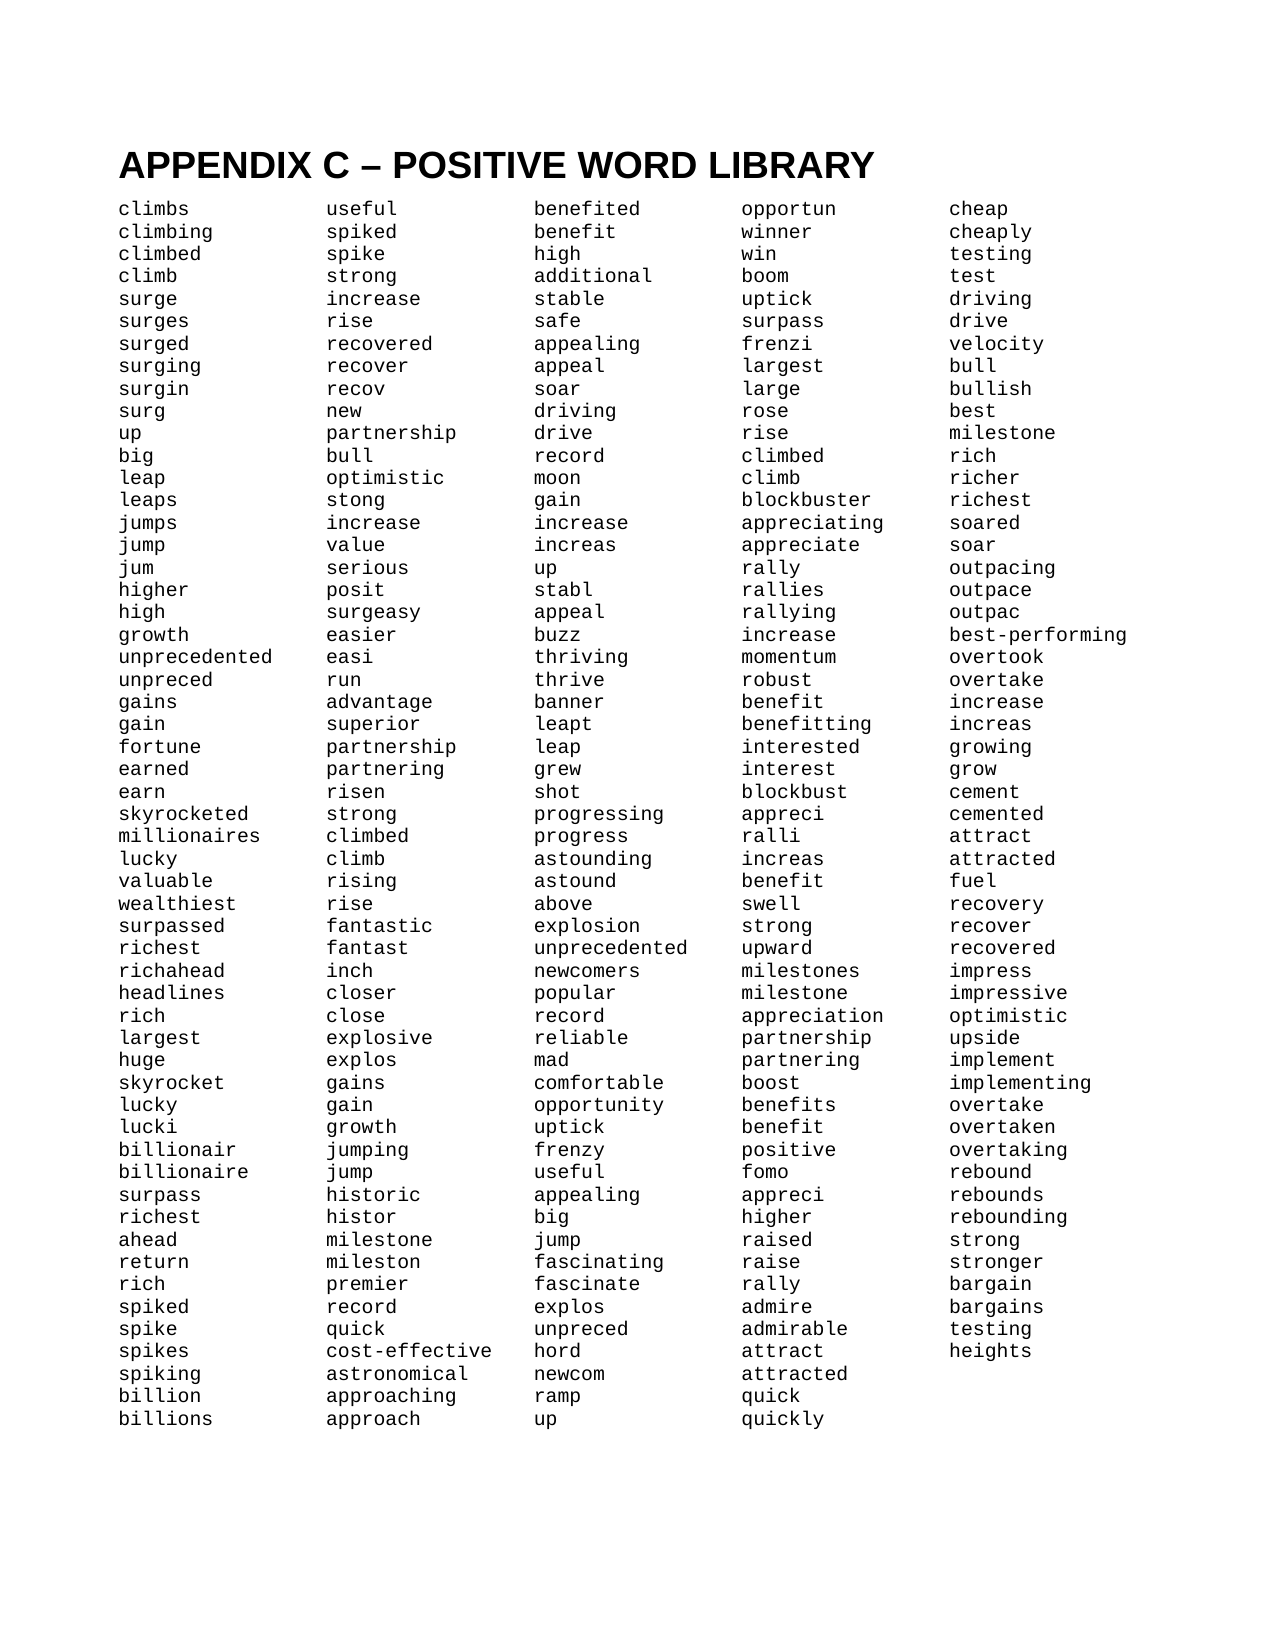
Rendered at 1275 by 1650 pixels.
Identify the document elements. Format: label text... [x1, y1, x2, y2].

text appreci [741, 1185, 949, 1207]
text milestone [949, 423, 1157, 446]
text safe [533, 311, 741, 334]
text spiking [118, 1364, 326, 1386]
text unprecedented [118, 647, 326, 669]
text climb [118, 266, 326, 289]
text strong [741, 916, 949, 938]
text unpreced [533, 1319, 741, 1341]
text return [118, 1252, 326, 1274]
text increas [741, 849, 949, 871]
text winner [741, 222, 949, 244]
text lucky [118, 1095, 326, 1117]
text rise [326, 893, 533, 916]
text surpass [741, 311, 949, 334]
text cemented [949, 804, 1157, 826]
text spikes [118, 1341, 326, 1364]
text largest [741, 356, 949, 378]
text appeal [533, 356, 741, 378]
text increas [533, 535, 741, 558]
text spike [118, 1319, 326, 1341]
text blockbust [741, 782, 949, 804]
text jumps [118, 513, 326, 535]
text admire [741, 1297, 949, 1319]
text appreciating [741, 513, 949, 535]
text astound [533, 871, 741, 893]
text gain [118, 714, 326, 737]
text overtook [949, 647, 1157, 669]
text overtaking [949, 1140, 1157, 1162]
text growth [326, 1117, 533, 1140]
text fascinating [533, 1252, 741, 1274]
text lucki [118, 1117, 326, 1140]
text robust [741, 669, 949, 692]
text increase [741, 625, 949, 647]
text jump [118, 535, 326, 558]
text interest [741, 759, 949, 782]
text spiked [118, 1297, 326, 1319]
text billions [118, 1409, 326, 1431]
text surges [118, 311, 326, 334]
text positive [741, 1140, 949, 1162]
text milestone [326, 1229, 533, 1252]
text skyrocket [118, 1073, 326, 1095]
text rose [741, 401, 949, 423]
text momentum [741, 647, 949, 669]
text new [326, 401, 533, 423]
text hord [533, 1341, 741, 1364]
text explosion [533, 916, 741, 938]
text progressing [533, 804, 741, 826]
text closer [326, 983, 533, 1006]
text recov [326, 378, 533, 401]
text record [326, 1297, 533, 1319]
text leap [533, 737, 741, 759]
text partnership [741, 1028, 949, 1050]
text win [741, 244, 949, 266]
text cheap [949, 199, 1157, 222]
text frenzi [741, 334, 949, 356]
text higher [741, 1207, 949, 1229]
text buzz [533, 625, 741, 647]
text growing [949, 737, 1157, 759]
text histor [326, 1207, 533, 1229]
text benefit [741, 692, 949, 714]
text largest [118, 1028, 326, 1050]
text benefit [533, 222, 741, 244]
text increase [326, 513, 533, 535]
text thrive [533, 669, 741, 692]
text testing [949, 1319, 1157, 1341]
text unprecedented [533, 938, 741, 961]
text drive [949, 311, 1157, 334]
text overtake [949, 1095, 1157, 1117]
text benefited [533, 199, 741, 222]
text recovered [949, 938, 1157, 961]
text outpac [949, 602, 1157, 625]
subtitle APPENDIX C – POSITIVE WORD LIBRARY [118, 143, 1157, 187]
text bull [949, 356, 1157, 378]
text jum [118, 558, 326, 580]
text richest [949, 490, 1157, 513]
text admirable [741, 1319, 949, 1341]
text easi [326, 647, 533, 669]
text blockbuster [741, 490, 949, 513]
text banner [533, 692, 741, 714]
text overtaken [949, 1117, 1157, 1140]
text rich [118, 1006, 326, 1028]
text stabl [533, 580, 741, 602]
text fantastic [326, 916, 533, 938]
text grew [533, 759, 741, 782]
text advantage [326, 692, 533, 714]
text recovered [326, 334, 533, 356]
text velocity [949, 334, 1157, 356]
text quick [326, 1319, 533, 1341]
text bullish [949, 378, 1157, 401]
text best [949, 401, 1157, 423]
text risen [326, 782, 533, 804]
text grow [949, 759, 1157, 782]
text strong [326, 266, 533, 289]
text opportun [741, 199, 949, 222]
text rallying [741, 602, 949, 625]
text high [533, 244, 741, 266]
text approach [326, 1409, 533, 1431]
text attracted [949, 849, 1157, 871]
text best-performing [949, 625, 1157, 647]
text uptick [533, 1117, 741, 1140]
text attract [949, 826, 1157, 849]
text mileston [326, 1252, 533, 1274]
text big [533, 1207, 741, 1229]
text milestones [741, 961, 949, 983]
text increase [326, 289, 533, 311]
text benefit [741, 1117, 949, 1140]
text useful [533, 1162, 741, 1185]
text testing [949, 244, 1157, 266]
text unpreced [118, 669, 326, 692]
text benefits [741, 1095, 949, 1117]
text climbed [741, 446, 949, 468]
text raise [741, 1252, 949, 1274]
text approaching [326, 1386, 533, 1409]
text mad [533, 1050, 741, 1073]
text stable [533, 289, 741, 311]
text partnering [326, 759, 533, 782]
text billionaire [118, 1162, 326, 1185]
text fortune [118, 737, 326, 759]
text surpassed [118, 916, 326, 938]
text serious [326, 558, 533, 580]
text fomo [741, 1162, 949, 1185]
text partnership [326, 423, 533, 446]
text rallies [741, 580, 949, 602]
text spiked [326, 222, 533, 244]
text driving [533, 401, 741, 423]
text driving [949, 289, 1157, 311]
text test [949, 266, 1157, 289]
text cement [949, 782, 1157, 804]
text appreciation [741, 1006, 949, 1028]
text bargains [949, 1297, 1157, 1319]
text gains [118, 692, 326, 714]
text rally [741, 1274, 949, 1297]
text appealing [533, 1185, 741, 1207]
text quickly [741, 1409, 949, 1431]
text uptick [741, 289, 949, 311]
text jumping [326, 1140, 533, 1162]
text upside [949, 1028, 1157, 1050]
text fascinate [533, 1274, 741, 1297]
text gain [533, 490, 741, 513]
text rich [118, 1274, 326, 1297]
text quick [741, 1386, 949, 1409]
text skyrocketed [118, 804, 326, 826]
text raised [741, 1229, 949, 1252]
text partnering [741, 1050, 949, 1073]
text cost-effective [326, 1341, 533, 1364]
text recover [326, 356, 533, 378]
text bargain [949, 1274, 1157, 1297]
text rich [949, 446, 1157, 468]
text attracted [741, 1364, 949, 1386]
text outpacing [949, 558, 1157, 580]
text soar [533, 378, 741, 401]
text thriving [533, 647, 741, 669]
text shot [533, 782, 741, 804]
text recovery [949, 893, 1157, 916]
text useful [326, 199, 533, 222]
text record [533, 446, 741, 468]
text lucky [118, 849, 326, 871]
text interested [741, 737, 949, 759]
text leaps [118, 490, 326, 513]
text growth [118, 625, 326, 647]
text soared [949, 513, 1157, 535]
text rally [741, 558, 949, 580]
text appeal [533, 602, 741, 625]
text rebounds [949, 1185, 1157, 1207]
text rebound [949, 1162, 1157, 1185]
text big [118, 446, 326, 468]
text implementing [949, 1073, 1157, 1095]
text optimistic [326, 468, 533, 490]
text surgeasy [326, 602, 533, 625]
text richahead [118, 961, 326, 983]
text comfortable [533, 1073, 741, 1095]
text increas [949, 714, 1157, 737]
text spike [326, 244, 533, 266]
text newcom [533, 1364, 741, 1386]
text frenzy [533, 1140, 741, 1162]
text close [326, 1006, 533, 1028]
text leapt [533, 714, 741, 737]
text premier [326, 1274, 533, 1297]
text fantast [326, 938, 533, 961]
text swell [741, 893, 949, 916]
text popular [533, 983, 741, 1006]
text opportunity [533, 1095, 741, 1117]
text easier [326, 625, 533, 647]
text climbed [118, 244, 326, 266]
text ramp [533, 1386, 741, 1409]
text increase [949, 692, 1157, 714]
text fuel [949, 871, 1157, 893]
text newcomers [533, 961, 741, 983]
text outpace [949, 580, 1157, 602]
text cheaply [949, 222, 1157, 244]
text ralli [741, 826, 949, 849]
text leap [118, 468, 326, 490]
text climb [326, 849, 533, 871]
text jump [326, 1162, 533, 1185]
text surging [118, 356, 326, 378]
text appealing [533, 334, 741, 356]
text appreci [741, 804, 949, 826]
text explos [326, 1050, 533, 1073]
text ahead [118, 1229, 326, 1252]
text increase [533, 513, 741, 535]
text astounding [533, 849, 741, 871]
text explos [533, 1297, 741, 1319]
text heights [949, 1341, 1157, 1364]
text climbs [118, 199, 326, 222]
text wealthiest [118, 893, 326, 916]
text rebounding [949, 1207, 1157, 1229]
text moon [533, 468, 741, 490]
text astronomical [326, 1364, 533, 1386]
text overtake [949, 669, 1157, 692]
text rise [741, 423, 949, 446]
text milestone [741, 983, 949, 1006]
text inch [326, 961, 533, 983]
text impress [949, 961, 1157, 983]
text earn [118, 782, 326, 804]
text upward [741, 938, 949, 961]
text surg [118, 401, 326, 423]
text superior [326, 714, 533, 737]
text billionair [118, 1140, 326, 1162]
text up [533, 1409, 741, 1431]
text jump [533, 1229, 741, 1252]
text climbing [118, 222, 326, 244]
text high [118, 602, 326, 625]
text valuable [118, 871, 326, 893]
text impressive [949, 983, 1157, 1006]
text drive [533, 423, 741, 446]
text reliable [533, 1028, 741, 1050]
text rise [326, 311, 533, 334]
text implement [949, 1050, 1157, 1073]
text gains [326, 1073, 533, 1095]
text strong [326, 804, 533, 826]
text surge [118, 289, 326, 311]
text historic [326, 1185, 533, 1207]
text rising [326, 871, 533, 893]
text recover [949, 916, 1157, 938]
text up [118, 423, 326, 446]
text benefit [741, 871, 949, 893]
text run [326, 669, 533, 692]
text headlines [118, 983, 326, 1006]
text value [326, 535, 533, 558]
text benefitting [741, 714, 949, 737]
text higher [118, 580, 326, 602]
text huge [118, 1050, 326, 1073]
text millionaires [118, 826, 326, 849]
text stronger [949, 1252, 1157, 1274]
text stong [326, 490, 533, 513]
text up [533, 558, 741, 580]
text surpass [118, 1185, 326, 1207]
text record [533, 1006, 741, 1028]
text boost [741, 1073, 949, 1095]
text appreciate [741, 535, 949, 558]
text earned [118, 759, 326, 782]
text attract [741, 1341, 949, 1364]
text richest [118, 938, 326, 961]
text richest [118, 1207, 326, 1229]
text gain [326, 1095, 533, 1117]
text posit [326, 580, 533, 602]
text climbed [326, 826, 533, 849]
text boom [741, 266, 949, 289]
text soar [949, 535, 1157, 558]
text richer [949, 468, 1157, 490]
text large [741, 378, 949, 401]
text bull [326, 446, 533, 468]
text billion [118, 1386, 326, 1409]
text partnership [326, 737, 533, 759]
text additional [533, 266, 741, 289]
text strong [949, 1229, 1157, 1252]
text surged [118, 334, 326, 356]
text surgin [118, 378, 326, 401]
text above [533, 893, 741, 916]
text climb [741, 468, 949, 490]
text explosive [326, 1028, 533, 1050]
text optimistic [949, 1006, 1157, 1028]
text progress [533, 826, 741, 849]
